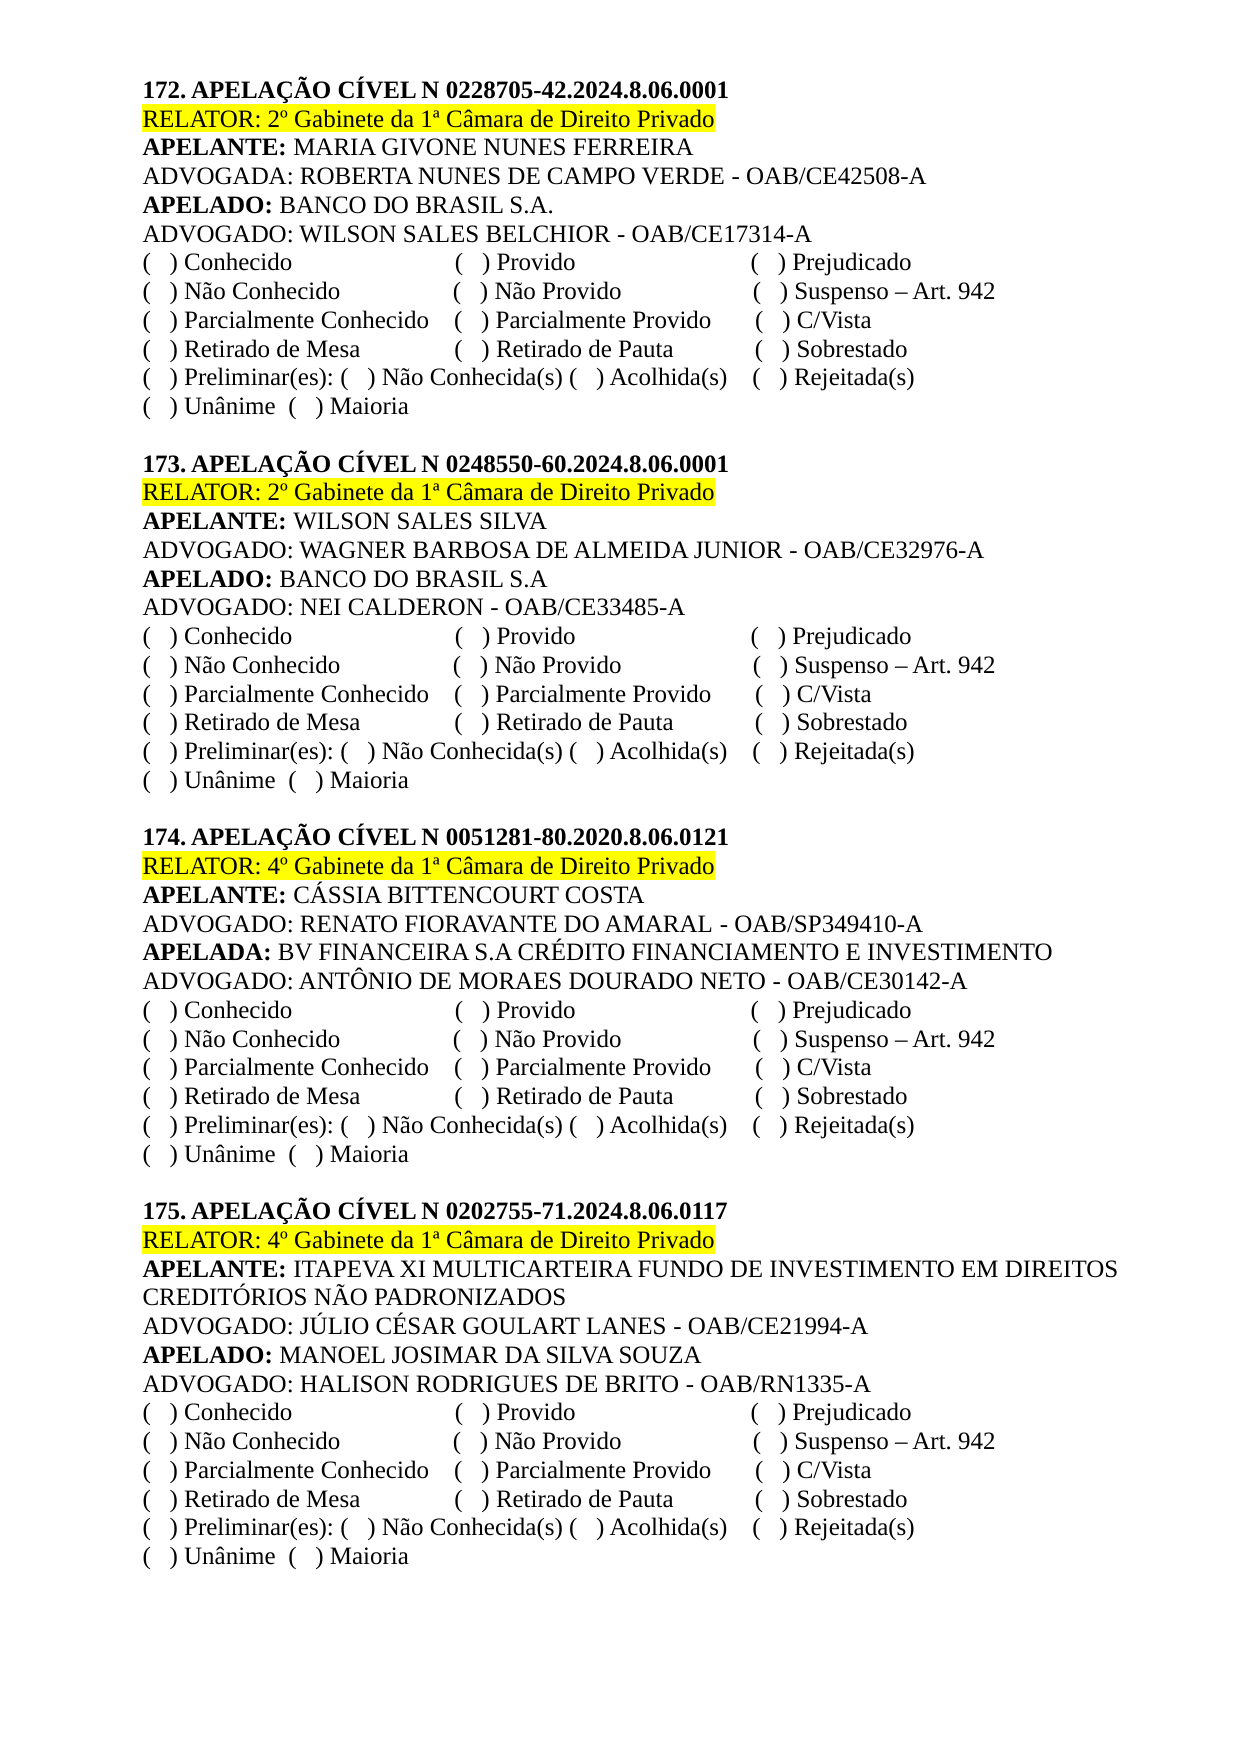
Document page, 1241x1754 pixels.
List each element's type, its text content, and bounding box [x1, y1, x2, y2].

text ( ) Preliminar(es): ( ) Não Conhecida(s) ( ) Acolhida(s) ( ) Rejeitada(s) [142, 1512, 1141, 1541]
text ( ) Parcialmente Conhecido ( ) Parcialmente Provido ( ) C/Vista [142, 1052, 1141, 1081]
text ( ) Parcialmente Conhecido ( ) Parcialmente Provido ( ) C/Vista [142, 1455, 1141, 1484]
text 172. APELAÇÃO CÍVEL N 0228705-42.2024.8.06.0001 RELATOR: 2º Gabinete da 1ª Câmara de Direito Privado APELANTE: MARIA GIVONE NUNES FERREIRA ADVOGADA: ROBERTA NUNES DE CAMPO VERDE - OAB/CE42508-A APELADO: BANCO DO BRASIL S.A. ADVOGADO: WILSON SALES BELCHIOR - OAB/CE17314-A ( ) Conhecido ( ) Provido ( ) Prejudicado [142, 75, 1141, 276]
text ( ) Não Conhecido ( ) Não Provido ( ) Suspenso – Art. 942 [142, 1024, 1141, 1052]
text ( ) Parcialmente Conhecido ( ) Parcialmente Provido ( ) C/Vista [142, 679, 1141, 707]
text ( ) Unânime ( ) Maioria [142, 1541, 1141, 1627]
text ( ) Unânime ( ) Maioria 174. APELAÇÃO CÍVEL N 0051281-80.2020.8.06.0121 RELATOR: 4º Gabinete da 1ª Câmara de Direito Privado APELANTE: CÁSSIA BITTENCOURT COSTA ADVOGADO: RENATO FIORAVANTE DO AMARAL - OAB/SP349410-A APELADA: BV FINANCEIRA S.A CRÉDITO FINANCIAMENTO E INVESTIMENTO ADVOGADO: ANTÔNIO DE MORAES DOURADO NETO - OAB/CE30142-A ( ) Conhecido ( ) Provido ( ) Prejudicado [142, 765, 1141, 1024]
text ( ) Retirado de Mesa ( ) Retirado de Pauta ( ) Sobrestado [142, 1081, 1141, 1110]
text ( ) Retirado de Mesa ( ) Retirado de Pauta ( ) Sobrestado [142, 334, 1141, 362]
text ( ) Unânime ( ) Maioria 175. APELAÇÃO CÍVEL N 0202755-71.2024.8.06.0117 RELATOR: 4º Gabinete da 1ª Câmara de Direito Privado APELANTE: ITAPEVA XI MULTICARTEIRA FUNDO DE INVESTIMENTO EM DIREITOS CREDITÓRIOS NÃO PADRONIZADOS ADVOGADO: JÚLIO CÉSAR GOULART LANES - OAB/CE21994-A APELADO: MANOEL JOSIMAR DA SILVA SOUZA ADVOGADO: HALISON RODRIGUES DE BRITO - OAB/RN1335-A ( ) Conhecido ( ) Provido ( ) Prejudicado [142, 1139, 1141, 1426]
text ( ) Parcialmente Conhecido ( ) Parcialmente Provido ( ) C/Vista [142, 305, 1141, 334]
text ( ) Preliminar(es): ( ) Não Conhecida(s) ( ) Acolhida(s) ( ) Rejeitada(s) [142, 362, 1141, 391]
text ( ) Retirado de Mesa ( ) Retirado de Pauta ( ) Sobrestado [142, 707, 1141, 736]
text ( ) Preliminar(es): ( ) Não Conhecida(s) ( ) Acolhida(s) ( ) Rejeitada(s) [142, 736, 1141, 765]
text ( ) Não Conhecido ( ) Não Provido ( ) Suspenso – Art. 942 [142, 1426, 1141, 1455]
text ( ) Preliminar(es): ( ) Não Conhecida(s) ( ) Acolhida(s) ( ) Rejeitada(s) [142, 1110, 1141, 1139]
text ( ) Não Conhecido ( ) Não Provido ( ) Suspenso – Art. 942 [142, 650, 1141, 679]
text ( ) Retirado de Mesa ( ) Retirado de Pauta ( ) Sobrestado [142, 1484, 1141, 1512]
text ( ) Não Conhecido ( ) Não Provido ( ) Suspenso – Art. 942 [142, 276, 1141, 305]
text ( ) Unânime ( ) Maioria 173. APELAÇÃO CÍVEL N 0248550-60.2024.8.06.0001 RELATOR: 2º Gabinete da 1ª Câmara de Direito Privado APELANTE: WILSON SALES SILVA ADVOGADO: WAGNER BARBOSA DE ALMEIDA JUNIOR - OAB/CE32976-A APELADO: BANCO DO BRASIL S.A ADVOGADO: NEI CALDERON - OAB/CE33485-A ( ) Conhecido ( ) Provido ( ) Prejudicado [142, 391, 1141, 650]
